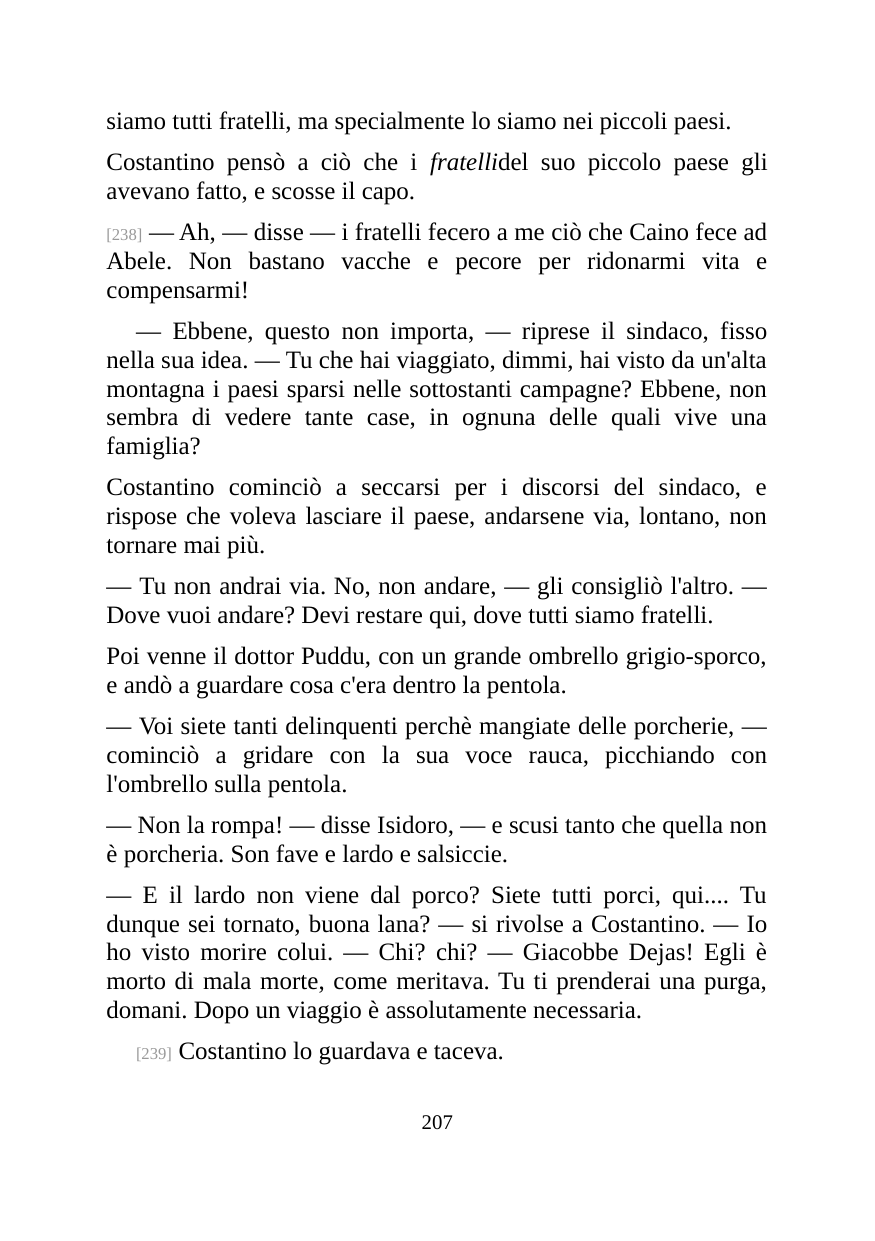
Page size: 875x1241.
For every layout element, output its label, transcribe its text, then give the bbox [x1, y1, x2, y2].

text ― Voi siete tanti delinquenti perchè mangiate delle porcherie, ― cominciò a gridare con la sua voce rauca, picchiando con l'ombrello sulla pentola. [106, 711, 768, 797]
text [239] Costantino lo guardava e taceva. [106, 1036, 768, 1065]
text Costantino cominciò a seccarsi per i discorsi del sindaco, e rispose che voleva lasciare il paese, andarsene via, lontano, non tornare mai più. [106, 472, 768, 559]
text ― Tu non andrai via. No, non andare, ― gli consigliò l'altro. ― Dove vuoi andare? Devi restare qui, dove tutti siamo fratelli. [106, 571, 768, 629]
text ― E il lardo non viene dal porco? Siete tutti porci, qui.... Tu dunque sei tornato, buona lana? ― si rivolse a Costantino. ― Io ho visto morire colui. ― Chi? chi? ― Giacobbe Dejas! Egli è morto di mala morte, come meritava. Tu ti prenderai una purga, domani. Dopo un viaggio è assolutamente necessaria. [106, 880, 768, 1024]
text Costantino pensò a ciò che i fratellidel suo piccolo paese gli avevano fatto, e scosse il capo. [106, 147, 768, 205]
text ― Non la rompa! ― disse Isidoro, ― e scusi tanto che quella non è porcheria. Son fave e lardo e salsiccie. [106, 810, 768, 867]
text [238] ― Ah, ― disse ― i fratelli fecero a me ciò che Caino fece ad Abele. Non bastano vacche e pecore per ridonarmi vita e compensarmi! [106, 217, 768, 304]
text ― Ebbene, questo non importa, ― riprese il sindaco, fisso nella sua idea. ― Tu che hai viaggiato, dimmi, hai visto da un'alta montagna i paesi sparsi nelle sottostanti campagne? Ebbene, non sembra di vedere tante case, in ognuna delle quali vive una famiglia? [106, 316, 768, 460]
text Poi venne il dottor Puddu, con un grande ombrello grigio-sporco, e andò a guardare cosa c'era dentro la pentola. [106, 641, 768, 699]
text siamo tutti fratelli, ma specialmente lo siamo nei piccoli paesi. [106, 106, 768, 135]
